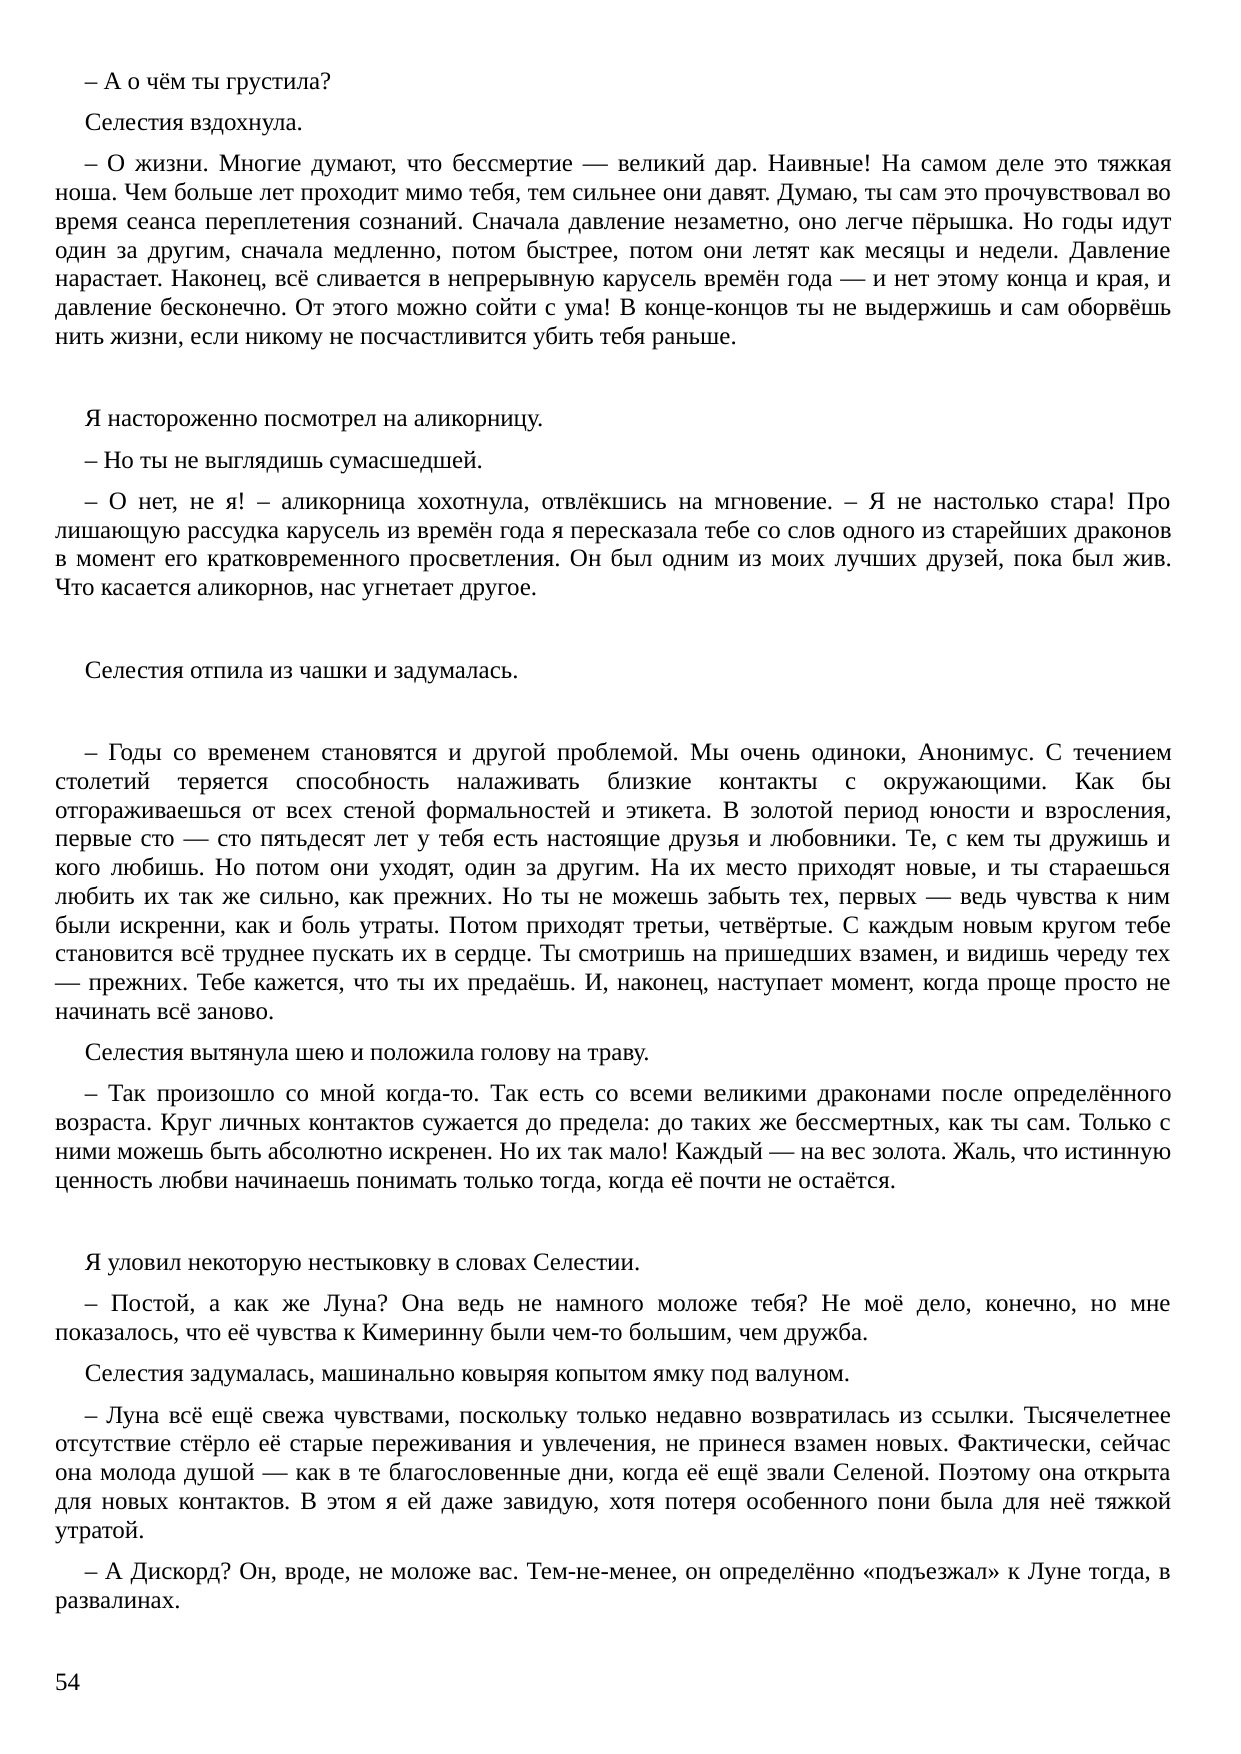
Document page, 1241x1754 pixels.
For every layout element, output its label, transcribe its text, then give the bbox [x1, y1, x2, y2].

text – А о чём ты грустила? [55, 66, 1173, 95]
text – Так произошло со мной когда-то. Так есть со всеми великими драконами после определённого возраста. Круг личных контактов сужается до предела: до таких же бессмертных, как ты сам. Только с ними можешь быть абсолютно искренен. Но их так мало! Каждый — на вес золота. Жаль, что истинную ценность любви начинаешь понимать только тогда, когда её почти не остаётся. [55, 1078, 1173, 1193]
text Я настороженно посмотрел на аликорницу. [55, 403, 1173, 432]
text Селестия вытянула шею и положила голову на траву. [55, 1037, 1173, 1066]
text – Постой, а как же Луна? Она ведь не намного моложе тебя? Не моё дело, конечно, но мне показалось, что её чувства к Кимеринну были чем-то большим, чем дружба. [55, 1288, 1173, 1346]
text Селестия вздохнула. [55, 107, 1173, 136]
text – Годы со временем становятся и другой проблемой. Мы очень одиноки, Анонимус. С течением столетий теряется способность налаживать близкие контакты с окружающими. Как бы отгораживаешься от всех стеной формальностей и этикета. В золотой период юности и взросления, первые сто — сто пятьдесят лет у тебя есть настоящие друзья и любовники. Те, с кем ты дружишь и кого любишь. Но потом они уходят, один за другим. На их место приходят новые, и ты стараешься любить их так же сильно, как прежних. Но ты не можешь забыть тех, первых — ведь чувства к ним были искренни, как и боль утраты. Потом приходят третьи, четвёртые. С каждым новым кругом тебе становится всё труднее пускать их в сердце. Ты смотришь на пришедших взамен, и видишь череду тех — прежних. Тебе кажется, что ты их предаёшь. И, наконец, наступает момент, когда проще просто не начинать всё заново. [55, 737, 1173, 1025]
text – А Дискорд? Он, вроде, не моложе вас. Тем-не-менее, он определённо «подъезжал» к Луне тогда, в развалинах. [55, 1556, 1173, 1613]
text – Луна всё ещё свежа чувствами, поскольку только недавно возвратилась из ссылки. Тысячелетнее отсутствие стёрло её старые переживания и увлечения, не принеся взамен новых. Фактически, сейчас она молода душой — как в те благословенные дни, когда её ещё звали Селеной. Поэтому она открыта для новых контактов. В этом я ей даже завидую, хотя потеря особенного пони была для неё тяжкой утратой. [55, 1400, 1173, 1543]
text Я уловил некоторую нестыковку в словах Селестии. [55, 1247, 1173, 1276]
text – О жизни. Многие думают, что бессмертие — великий дар. Наивные! На самом деле это тяжкая ноша. Чем больше лет проходит мимо тебя, тем сильнее они давят. Думаю, ты сам это прочувствовал во время сеанса переплетения сознаний. Сначала давление незаметно, оно легче пёрышка. Но годы идут один за другим, сначала медленно, потом быстрее, потом они летят как месяцы и недели. Давление нарастает. Наконец, всё сливается в непрерывную карусель времён года — и нет этому конца и края, и давление бесконечно. От этого можно сойти с ума! В конце-концов ты не выдержишь и сам оборвёшь нить жизни, если никому не посчастливится убить тебя раньше. [55, 148, 1173, 350]
text Селестия задумалась, машинально ковыряя копытом ямку под валуном. [55, 1358, 1173, 1387]
text Селестия отпила из чашки и задумалась. [55, 655, 1173, 683]
text – О нет, не я! – аликорница хохотнула, отвлёкшись на мгновение. – Я не настолько стара! Про лишающую рассудка карусель из времён года я пересказала тебе со слов одного из старейших драконов в момент его кратковременного просветления. Он был одним из моих лучших друзей, пока был жив. Что касается аликорнов, нас угнетает другое. [55, 486, 1173, 601]
text – Но ты не выглядишь сумасшедшей. [55, 445, 1173, 473]
